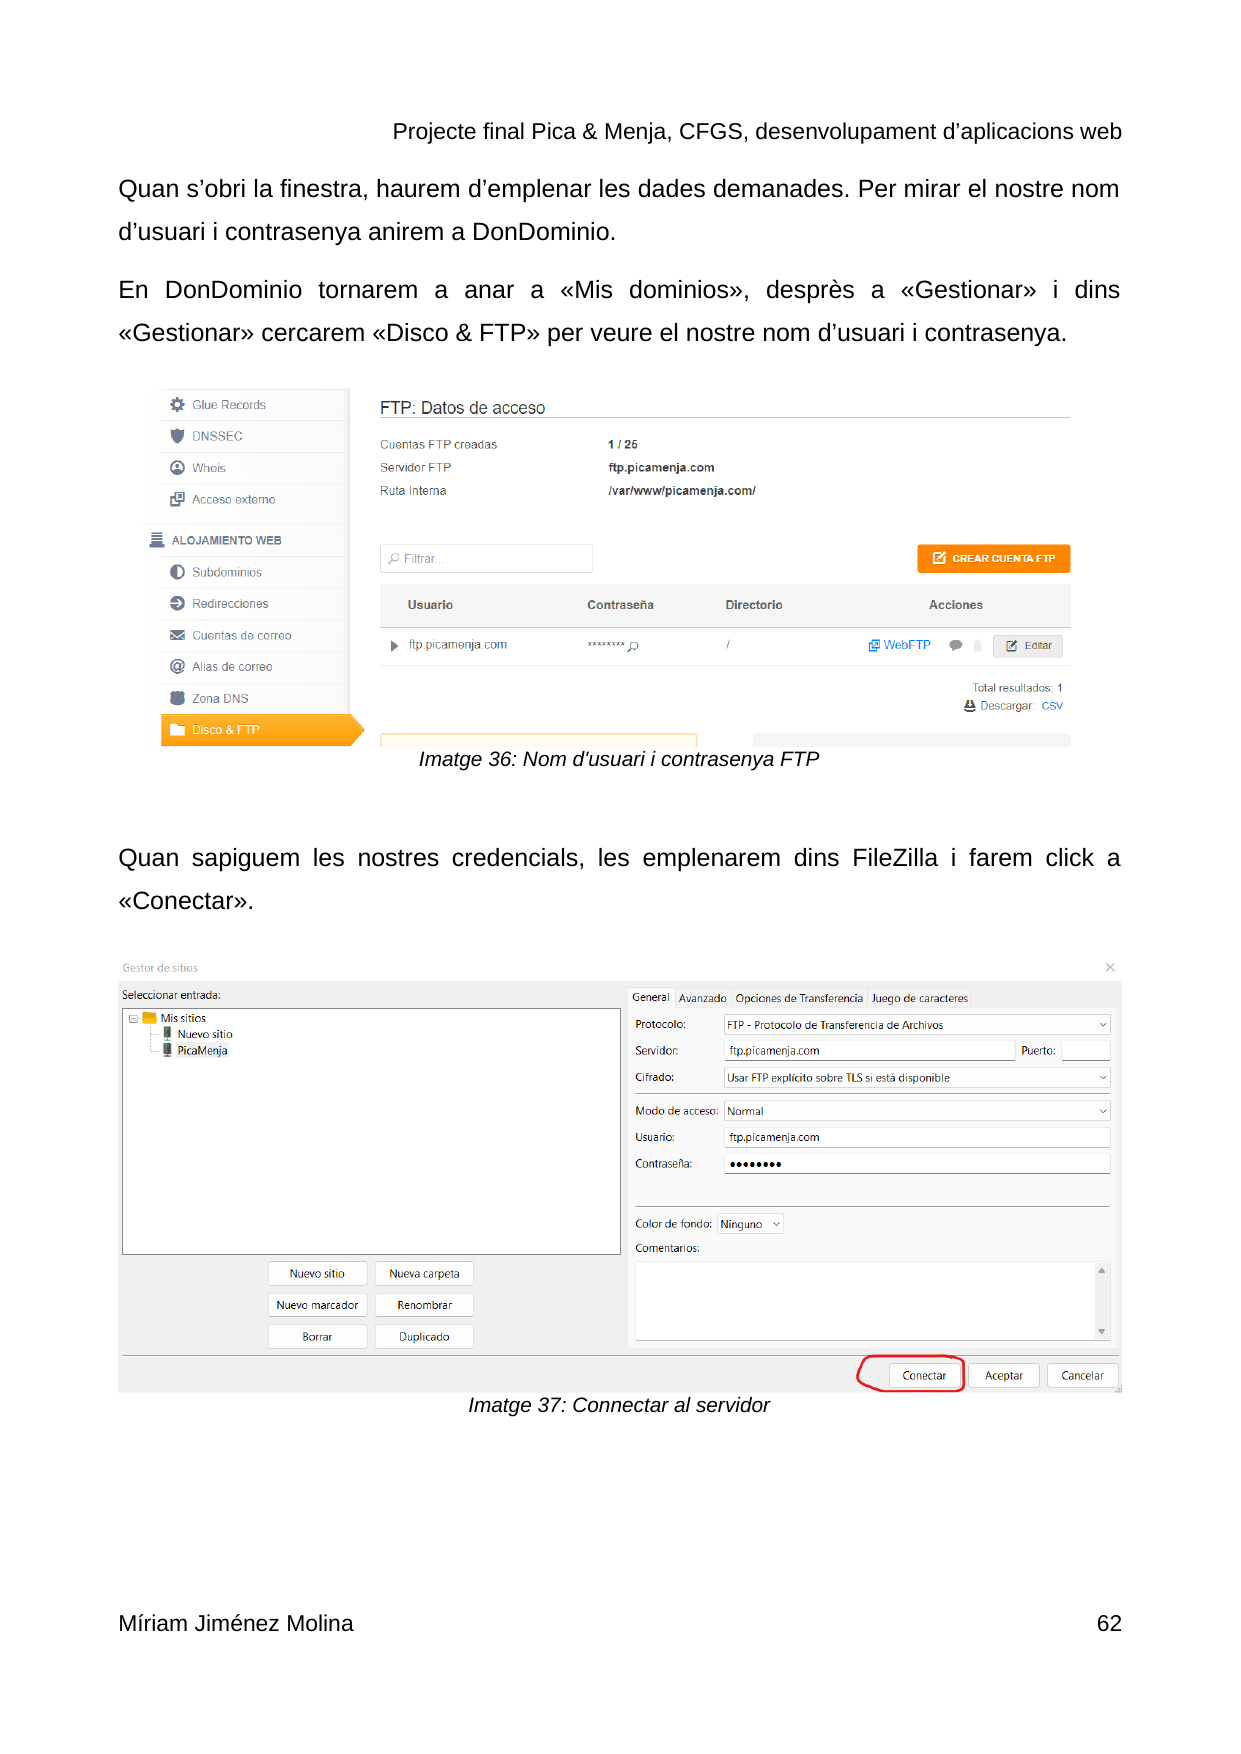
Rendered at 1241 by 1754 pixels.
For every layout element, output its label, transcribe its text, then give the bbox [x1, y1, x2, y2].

text Imatge 36: Nom d'usuari i contrasenya FTP [118, 747, 1122, 771]
text En DonDominio tornarem a anar a «Mis dominios», desprès a «Gestionar» i dins «Gestionar» cercarem «Disco & FTP» per veure el nostre nom d’usuari i contrasenya. [118, 275, 1122, 347]
text Imatge 37: Connectar al servidor [118, 1393, 1122, 1417]
text Quan sapiguem les nostres credencials, les emplenarem dins FileZilla i farem click a «Conectar». [118, 843, 1122, 914]
text Quan s’obri la finestra, haurem d’emplenar les dades demanades. Per mirar el nostre nom d’usuari i contrasenya anirem a DonDominio. [118, 174, 1122, 246]
picture [118, 956, 1123, 1393]
picture [118, 388, 1123, 747]
